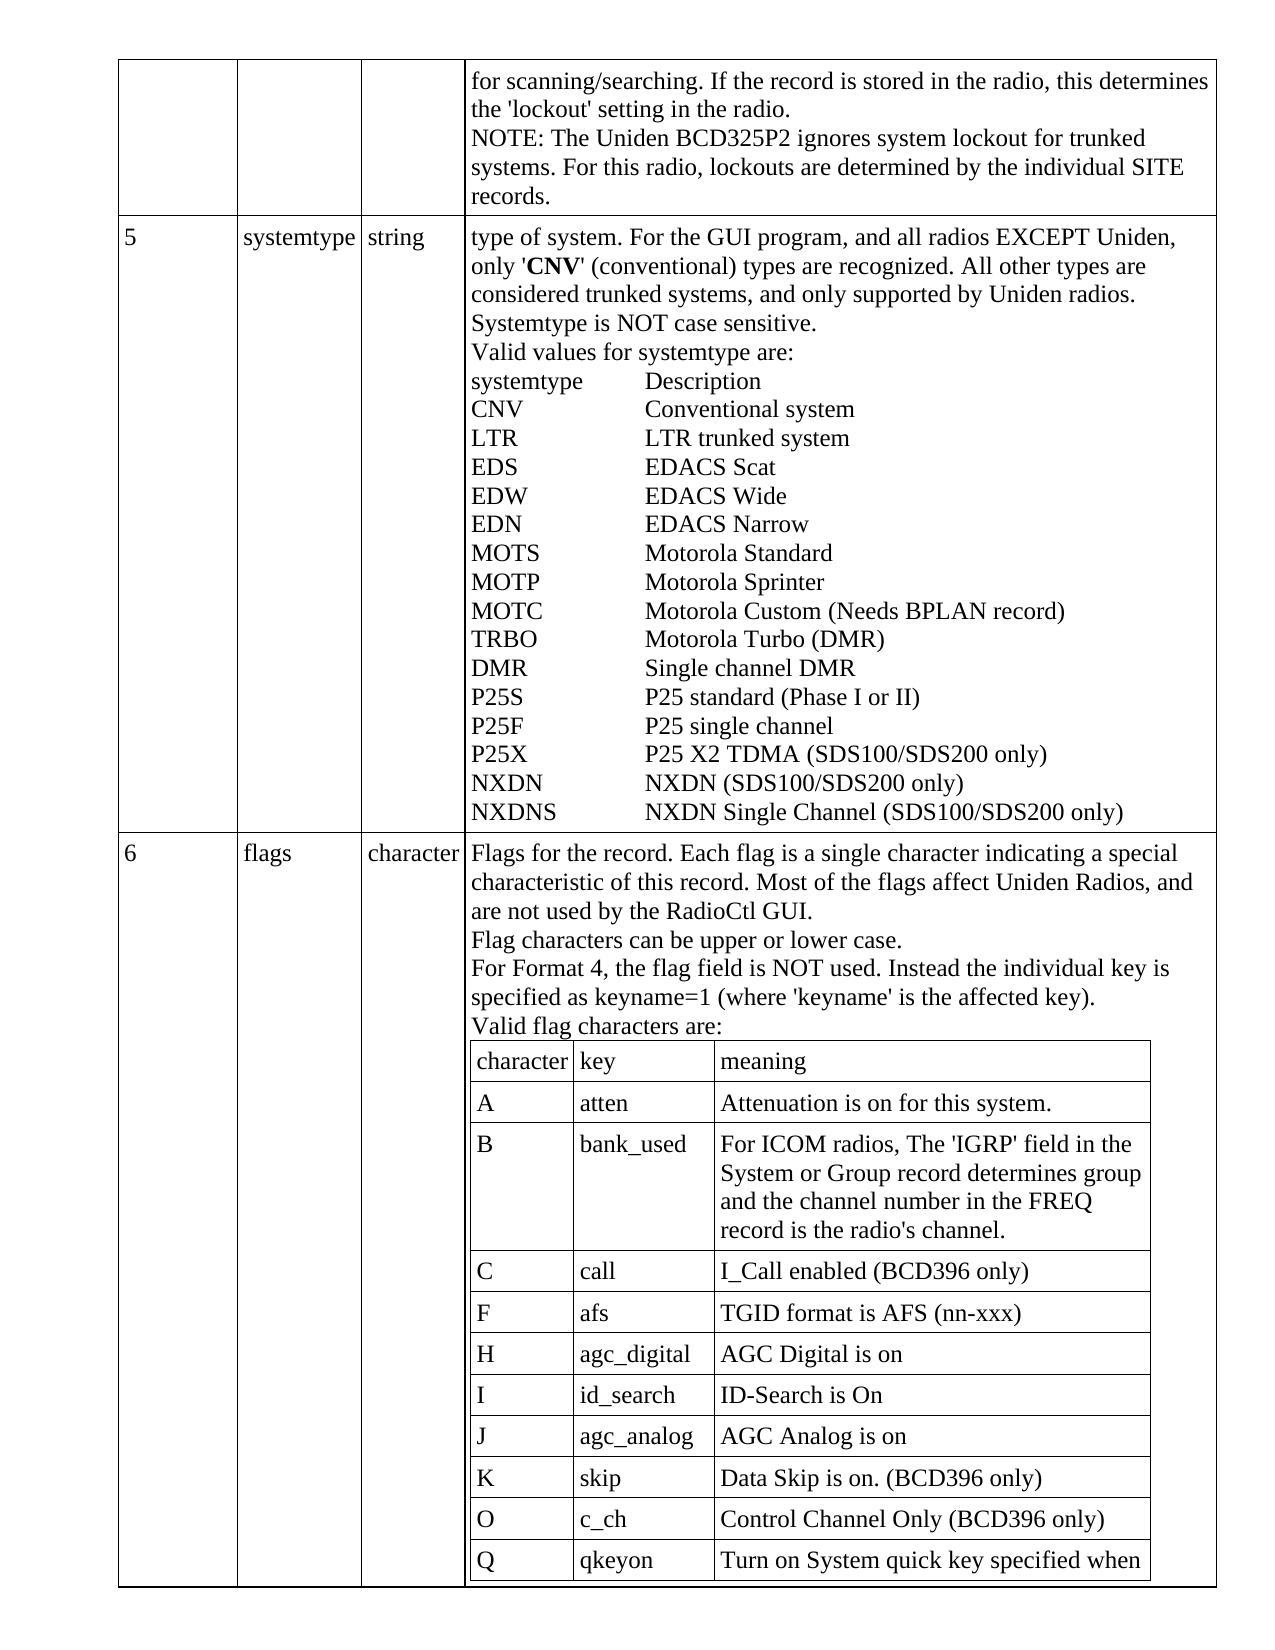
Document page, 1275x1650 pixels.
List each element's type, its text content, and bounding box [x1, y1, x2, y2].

table_header meaning [715, 1041, 1150, 1081]
table_cell call [574, 1251, 714, 1291]
table_cell O [471, 1498, 573, 1538]
table_cell TGID format is AFS (nn-xxx) [715, 1292, 1150, 1332]
table_cell NXDNS [471, 797, 644, 826]
table_cell EDACS Narrow [645, 510, 1211, 538]
table_cell id_search [574, 1375, 714, 1415]
table_cell Motorola Standard [645, 538, 1211, 567]
table_cell EDS [471, 452, 644, 481]
table_cell systemtype [238, 216, 361, 832]
table_cell EDW [471, 481, 644, 509]
table_cell atten [574, 1082, 714, 1122]
table_cell H [471, 1333, 573, 1373]
table_cell P25 X2 TDMA (SDS100/SDS200 only) [645, 740, 1211, 768]
table_cell C [471, 1251, 573, 1291]
table_cell EDN [471, 510, 644, 538]
table_cell Flags for the record. Each flag is a single character indicating a special characteristic of this record. Most of the flags affect Uniden Radios, and are not used by the RadioCtl GUI. Flag characters can be upper or lower case. For Format 4, the flag field is NOT used. Instead the individual key is specified as keyname=1 (where 'keyname' is the affected key). Valid flag characters are: [466, 833, 1216, 1586]
table_cell Single channel DMR [645, 653, 1211, 682]
table_cell bank_used [574, 1123, 714, 1250]
table_cell Data Skip is on. (BCD396 only) [715, 1457, 1150, 1497]
table_cell TRBO [471, 625, 644, 653]
table_cell P25F [471, 711, 644, 739]
table_cell MOTC [471, 596, 644, 624]
table_cell MOTP [471, 567, 644, 596]
table_cell qkeyon [574, 1540, 714, 1580]
table_cell LTR trunked system [645, 423, 1211, 452]
table_cell P25 standard (Phase I or II) [645, 682, 1211, 711]
table_cell 5 [119, 216, 237, 832]
table_cell for scanning/searching. If the record is stored in the radio, this determines the 'lockout' setting in the radio. NOTE: The Uniden BCD325P2 ignores system lockout for trunked systems. For this radio, lockouts are determined by the individual SITE records. [466, 60, 1216, 215]
table_cell agc_digital [574, 1333, 714, 1373]
table_cell LTR [471, 423, 644, 452]
table_cell MOTS [471, 538, 644, 567]
table_cell 6 [119, 833, 237, 1586]
table_cell Motorola Sprinter [645, 567, 1211, 596]
table_cell string [362, 216, 464, 832]
table_cell P25X [471, 740, 644, 768]
table_cell c_ch [574, 1498, 714, 1538]
table_cell B [471, 1123, 573, 1250]
table_cell AGC Analog is on [715, 1416, 1150, 1456]
table_cell skip [574, 1457, 714, 1497]
table_cell EDACS Wide [645, 481, 1211, 509]
table_cell agc_analog [574, 1416, 714, 1456]
table_cell ID-Search is On [715, 1375, 1150, 1415]
table_cell NXDN [471, 768, 644, 797]
table_cell afs [574, 1292, 714, 1332]
table_cell NXDN (SDS100/SDS200 only) [645, 768, 1211, 797]
table_cell I_Call enabled (BCD396 only) [715, 1251, 1150, 1291]
table_cell P25S [471, 682, 644, 711]
table_cell I [471, 1375, 573, 1415]
table_cell J [471, 1416, 573, 1456]
table_cell Attenuation is on for this system. [715, 1082, 1150, 1122]
table_cell Turn on System quick key specified when [715, 1540, 1150, 1580]
table_cell character [362, 833, 464, 1586]
table_cell [119, 60, 237, 215]
table_cell EDACS Scat [645, 452, 1211, 481]
table_cell Motorola Custom (Needs BPLAN record) [645, 596, 1211, 624]
table_header Description [645, 366, 1211, 394]
table_cell Q [471, 1540, 573, 1580]
table_cell For ICOM radios, The 'IGRP' field in the System or Group record determines group and the channel number in the FREQ record is the radio's channel. [715, 1123, 1150, 1250]
table_cell [362, 60, 464, 215]
table_cell A [471, 1082, 573, 1122]
table_cell flags [238, 833, 361, 1586]
table_cell CNV [471, 395, 644, 423]
table_cell Conventional system [645, 395, 1211, 423]
table_cell AGC Digital is on [715, 1333, 1150, 1373]
table_cell P25 single channel [645, 711, 1211, 739]
table_cell Motorola Turbo (DMR) [645, 625, 1211, 653]
table_cell DMR [471, 653, 644, 682]
table_header key [574, 1041, 714, 1081]
table_cell [238, 60, 361, 215]
table_cell Control Channel Only (BCD396 only) [715, 1498, 1150, 1538]
table_cell K [471, 1457, 573, 1497]
table_header character [471, 1041, 573, 1081]
table_cell F [471, 1292, 573, 1332]
table_cell NXDN Single Channel (SDS100/SDS200 only) [645, 797, 1211, 826]
table_cell type of system. For the GUI program, and all radios EXCEPT Uniden, only 'CNV' (conventional) types are recognized. All other types are considered trunked systems, and only supported by Uniden radios. Systemtype is NOT case sensitive. Valid values for systemtype are: [466, 216, 1216, 832]
table_header systemtype [471, 366, 644, 394]
